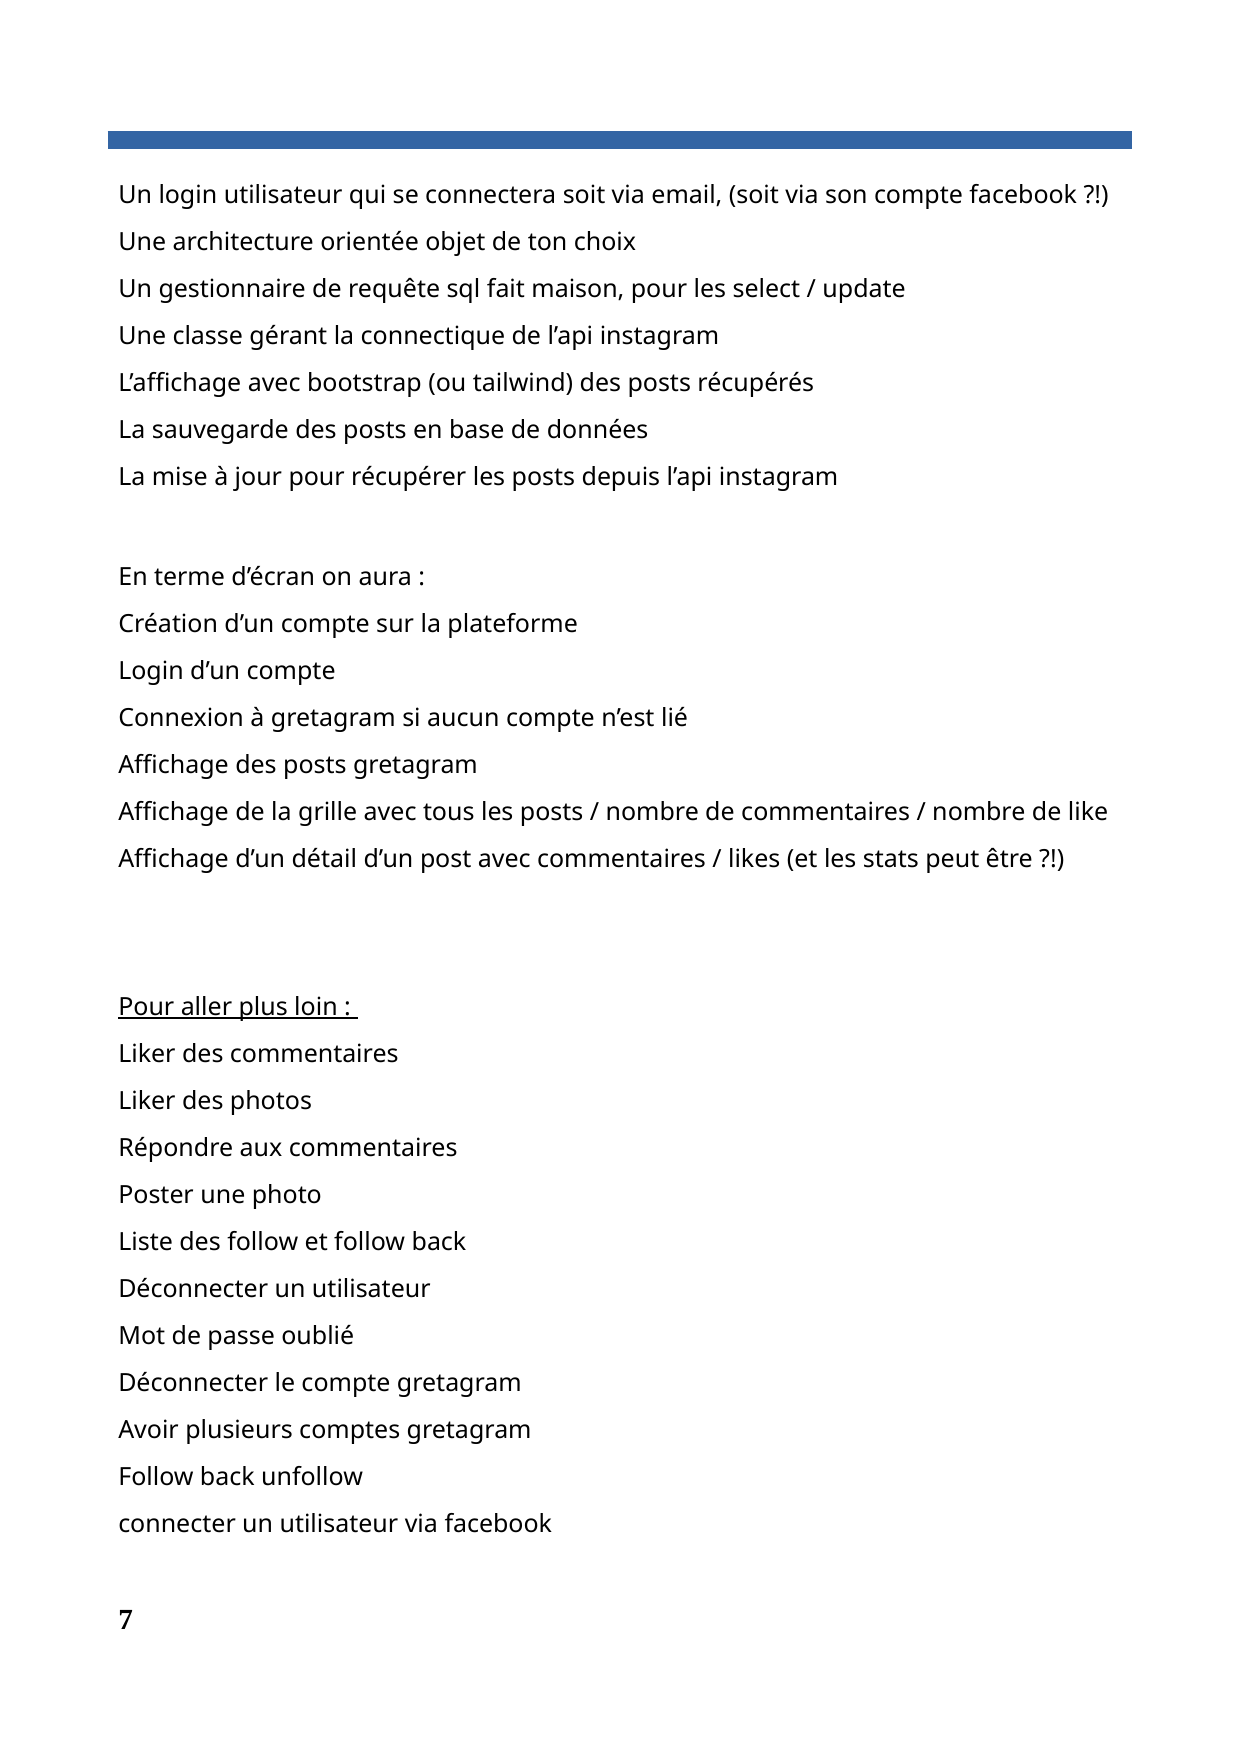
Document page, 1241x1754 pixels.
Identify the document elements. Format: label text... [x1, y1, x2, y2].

text Pour aller plus loin : [118, 988, 1122, 1023]
text Une classe gérant la connectique de l’api instagram [118, 317, 1122, 351]
text Liker des commentaires [118, 1036, 1122, 1069]
text Un gestionnaire de requête sql fait maison, pour les select / update [118, 270, 1122, 304]
text Répondre aux commentaires [118, 1129, 1122, 1163]
text Follow back unfollow [118, 1458, 1122, 1492]
text Une architecture orientée objet de ton choix [118, 223, 1122, 257]
text Déconnecter un utilisateur [118, 1270, 1122, 1304]
text Connexion à gretagram si aucun compte n’est lié [118, 700, 1122, 734]
text Liker des photos [118, 1082, 1122, 1117]
text La sauvegarde des posts en base de données [118, 411, 1122, 445]
text En terme d’écran on aura : [118, 559, 1122, 593]
text connecter un utilisateur via facebook [118, 1505, 1122, 1539]
text Un login utilisateur qui se connectera soit via email, (soit via son compte facebook ?!) [118, 176, 1122, 210]
text Liste des follow et follow back [118, 1223, 1122, 1257]
text Création d’un compte sur la plateforme [118, 606, 1122, 640]
text Affichage d’un détail d’un post avec commentaires / likes (et les stats peut être ?!) [118, 841, 1122, 875]
text Affichage des posts gretagram [118, 747, 1122, 781]
text La mise à jour pour récupérer les posts depuis l’api instagram [118, 458, 1122, 492]
text Mot de passe oublié [118, 1317, 1122, 1351]
text Poster une photo [118, 1176, 1122, 1211]
text Avoir plusieurs comptes gretagram [118, 1411, 1122, 1445]
text L’affichage avec bootstrap (ou tailwind) des posts récupérés [118, 364, 1122, 398]
text Login d’un compte [118, 653, 1122, 687]
text Affichage de la grille avec tous les posts / nombre de commentaires / nombre de like [118, 794, 1122, 828]
text Déconnecter le compte gretagram [118, 1364, 1122, 1398]
